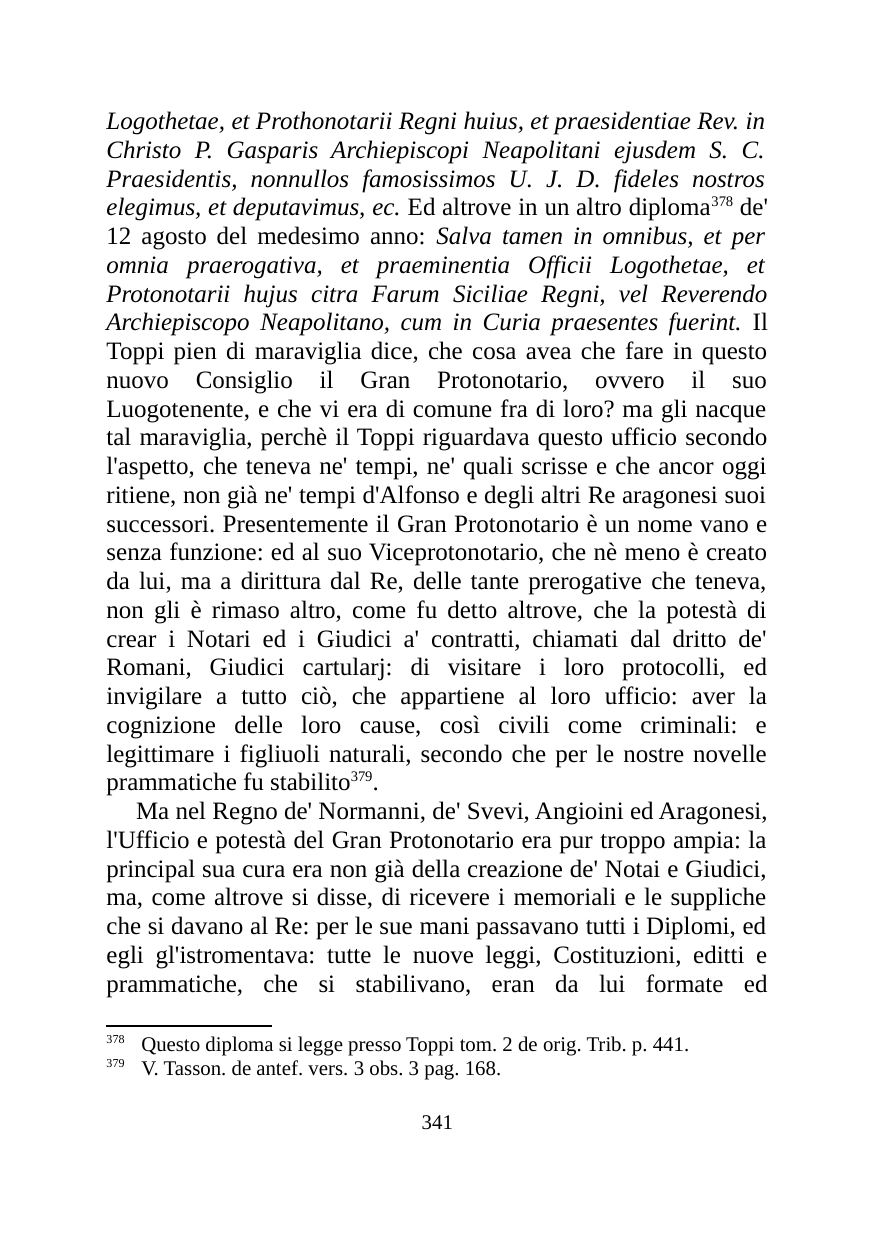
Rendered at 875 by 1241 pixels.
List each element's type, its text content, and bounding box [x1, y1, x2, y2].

text Logothetae, et Prothonotarii Regni huius, et praesidentiae Rev. in Christo P. Gasparis Archiepiscopi Neapolitani ejusdem S. C. Praesidentis, nonnullos famosissimos U. J. D. fideles nostros elegimus, et deputavimus, ec. Ed altrove in un altro diploma de' 12 agosto del medesimo anno: Salva tamen in omnibus, et per omnia praerogativa, et praeminentia Officii Logothetae, et Protonotarii hujus citra Farum Siciliae Regni, vel Reverendo Archiepiscopo Neapolitano, cum in Curia praesentes fuerint. Il Toppi pien di maraviglia dice, che cosa avea che fare in questo nuovo Consiglio il Gran Protonotario, ovvero il suo Luogotenente, e che vi era di comune fra di loro? ma gli nacque tal maraviglia, perchè il Toppi riguardava questo ufficio secondo l'aspetto, che teneva ne' tempi, ne' quali scrisse e che ancor oggi ritiene, non già ne' tempi d'Alfonso e degli altri Re aragonesi suoi successori. Presentemente il Gran Protonotario è un nome vano e senza funzione: ed al suo Viceprotonotario, che nè meno è creato da lui, ma a dirittura dal Re, delle tante prerogative che teneva, non gli è rimaso altro, come fu detto altrove, che la potestà di crear i Notari ed i Giudici a' contratti, chiamati dal dritto de' Romani, Giudici cartularj: di visitare i loro protocolli, ed invigilare a tutto ciò, che appartiene al loro ufficio: aver la cognizione delle loro cause, così civili come criminali: e legittimare i figliuoli naturali, secondo che per le nostre novelle prammatiche fu stabilito. [106, 106, 768, 796]
text Ma nel Regno de' Normanni, de' Svevi, Angioini ed Aragonesi, l'Ufficio e potestà del Gran Protonotario era pur troppo ampia: la principal sua cura era non già della creazione de' Notai e Giudici, ma, come altrove si disse, di ricevere i memoriali e le suppliche che si davano al Re: per le sue mani passavano tutti i Diplomi, ed egli gl'istromentava: tutte le nuove leggi, Costituzioni, editti e prammatiche, che si stabilivano, eran da lui formate ed [106, 796, 768, 997]
text Questo diploma si legge presso Toppi tom. 2 de orig. Trib. p. 441. [106, 1032, 768, 1056]
text V. Tasson. de antef. vers. 3 obs. 3 pag. 168. [106, 1056, 768, 1080]
